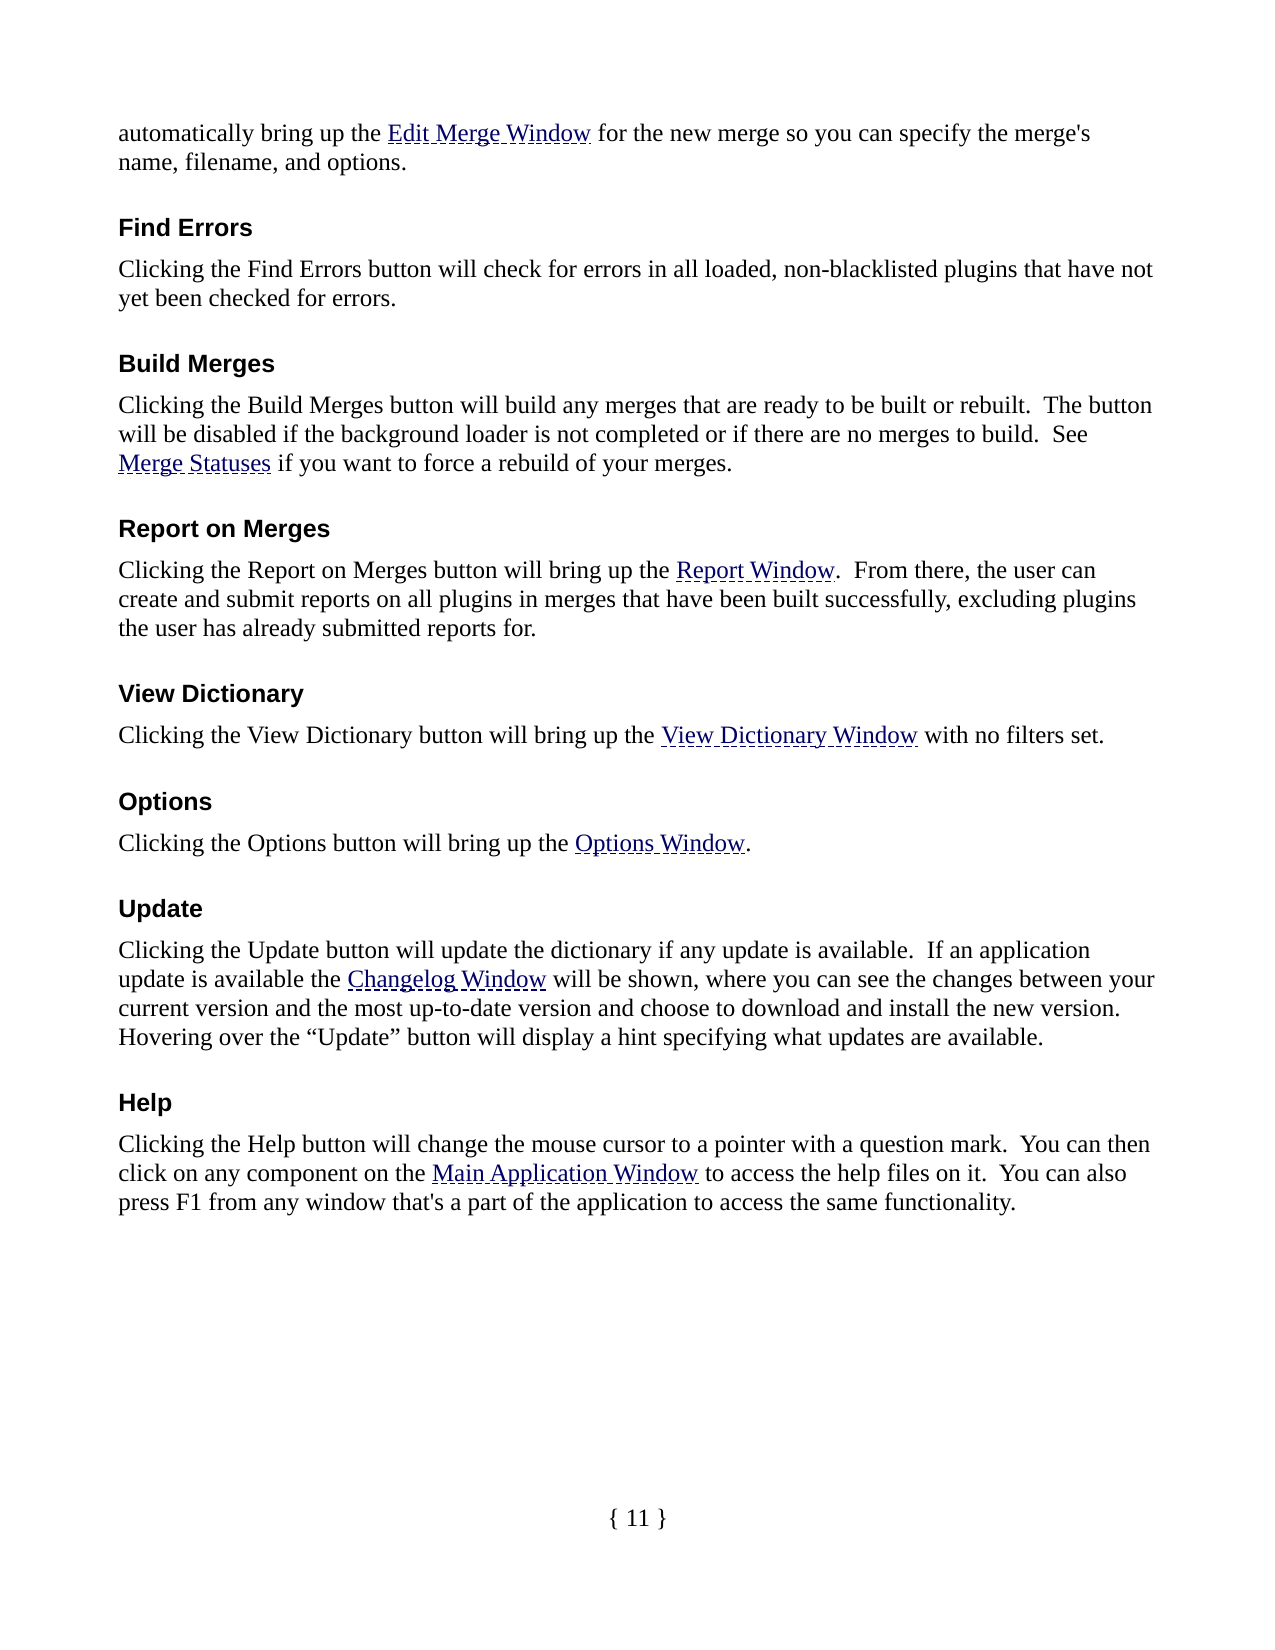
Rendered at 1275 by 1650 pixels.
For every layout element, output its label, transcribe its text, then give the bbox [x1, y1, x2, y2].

subtitle View Dictionary [118, 679, 1157, 708]
subtitle Help [118, 1088, 1157, 1117]
text Clicking the Find Errors button will check for errors in all loaded, non-blacklisted plugins that have not yet been checked for errors. [118, 254, 1157, 312]
subtitle Update [118, 894, 1157, 923]
text Clicking the Options button will bring up the Options Window. [118, 828, 1157, 857]
text automatically bring up the Edit Merge Window for the new merge so you can specify the merge's name, filename, and options. [118, 118, 1157, 176]
subtitle Options [118, 787, 1157, 816]
text Clicking the Report on Merges button will bring up the Report Window. From there, the user can create and submit reports on all plugins in merges that have been built successfully, excluding plugins the user has already submitted reports for. [118, 556, 1157, 642]
subtitle Build Merges [118, 349, 1157, 378]
text Clicking the Build Merges button will build any merges that are ready to be built or rebuilt. The button will be disabled if the background loader is not completed or if there are no merges to build. See Merge Statuses if you want to force a rebuild of your merges. [118, 391, 1157, 477]
subtitle Find Errors [118, 213, 1157, 242]
text Clicking the Update button will update the dictionary if any update is available. If an application update is available the Changelog Window will be shown, where you can see the changes between your current version and the most up-to-date version and choose to download and install the new version. Hovering over the “Update” button will display a hint specifying what updates are available. [118, 936, 1157, 1051]
text Clicking the Help button will change the mouse cursor to a pointer with a question mark. You can then click on any component on the Main Application Window to access the help files on it. You can also press F1 from any window that's a part of the application to access the same functionality. [118, 1129, 1157, 1216]
text Clicking the View Dictionary button will bring up the View Dictionary Window with no filters set. [118, 721, 1157, 749]
subtitle Report on Merges [118, 514, 1157, 543]
